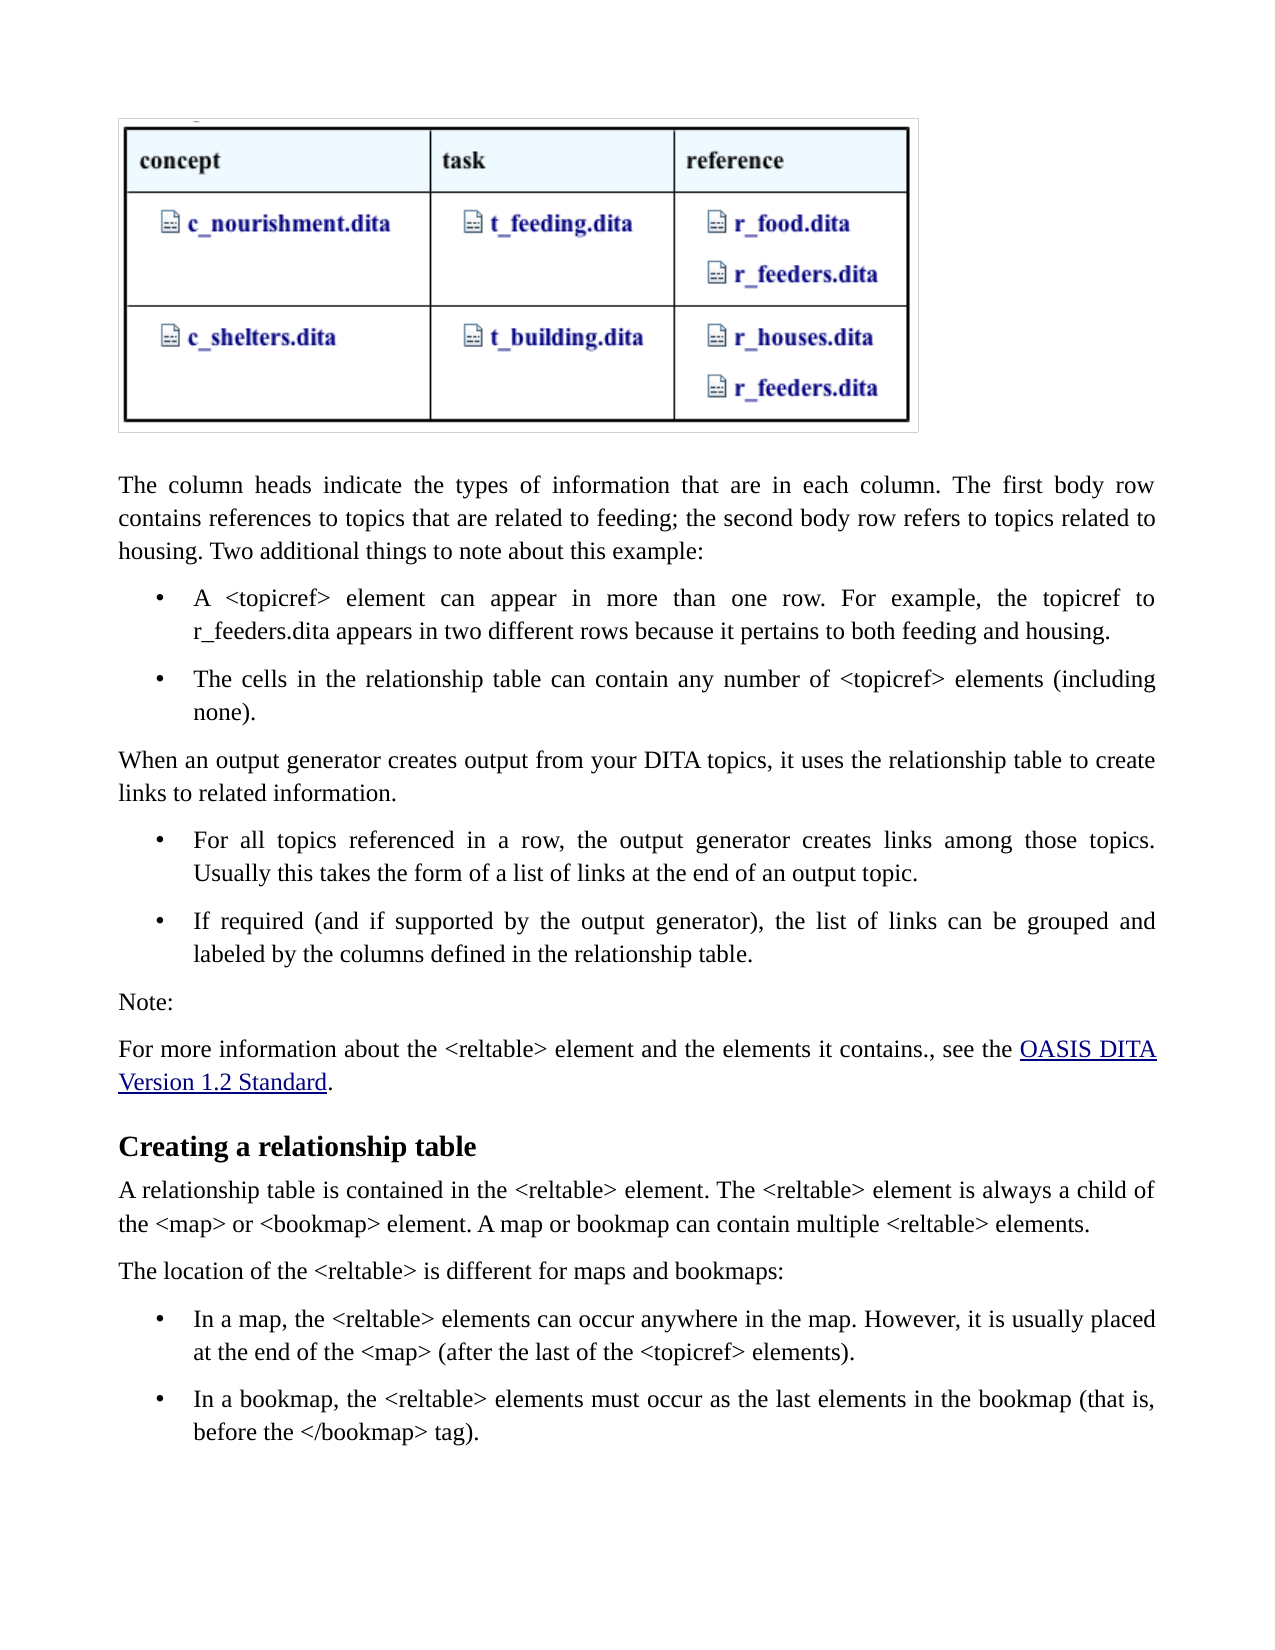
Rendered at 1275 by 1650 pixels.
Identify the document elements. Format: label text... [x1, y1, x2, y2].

list In a bookmap, the <reltable> elements must occur as the last elements in the bookmap (that is, before the </bookmap> tag). [156, 1384, 1157, 1446]
text For more information about the <reltable> element and the elements it contains., see the OASIS DITA Version 1.2 Standard. [118, 1034, 1157, 1096]
list For all topics referenced in a row, the output generator creates links among those topics. Usually this takes the form of a list of links at the end of an output topic. [156, 825, 1157, 887]
text The location of the <reltable> is different for maps and bookmaps: [118, 1256, 1157, 1285]
list The cells in the relationship table can contain any number of <topicref> elements (including none). [156, 664, 1157, 726]
text When an output generator creates output from your DITA topics, it uses the relationship table to create links to related information. [118, 745, 1157, 806]
text The column heads indicate the types of information that are in each column. The first body row contains references to topics that are related to feeding; the second body row refers to topics related to housing. Two additional things to note about this example: [118, 470, 1157, 564]
subtitle Creating a relationship table [118, 1129, 1157, 1163]
list If required (and if supported by the output generator), the list of links can be grouped and labeled by the columns defined in the relationship table. [156, 906, 1157, 968]
text A relationship table is contained in the <reltable> element. The <reltable> element is always a child of the <map> or <bookmap> element. A map or bookmap can contain multiple <reltable> elements. [118, 1176, 1157, 1237]
picture [121, 121, 915, 430]
list A <topicref> element can appear in more than one row. For example, the topicref to r_feeders.dita appears in two different rows because it pertains to both feeding and housing. [156, 583, 1157, 645]
list In a map, the <reltable> elements can occur anywhere in the map. However, it is usually placed at the end of the <map> (after the last of the <topicref> elements). [156, 1304, 1157, 1366]
text Note: [118, 987, 1157, 1015]
